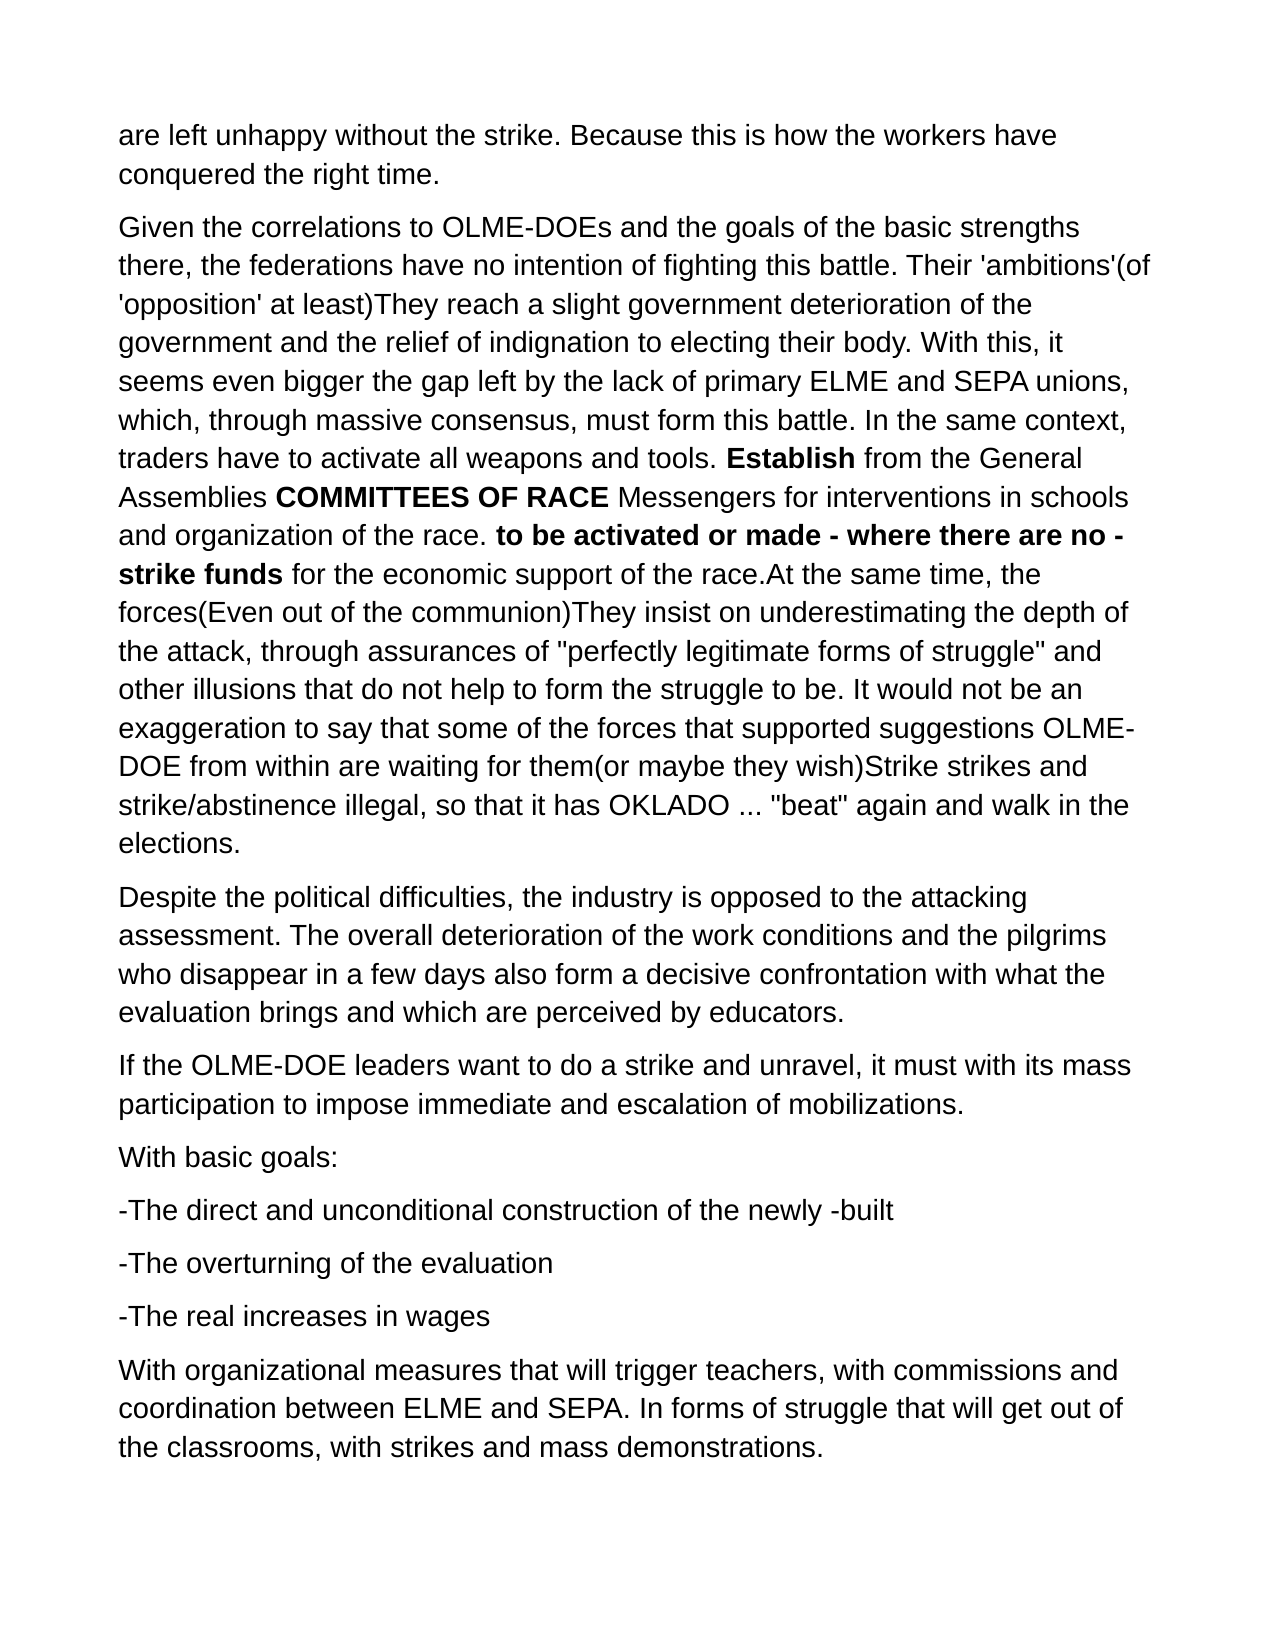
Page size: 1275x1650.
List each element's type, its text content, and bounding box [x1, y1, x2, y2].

text With basic goals: [118, 1140, 1157, 1173]
text Given the correlations to OLME-DOEs and the goals of the basic strengths there, the federations have no intention of fighting this battle. Their 'ambitions'(of 'opposition' at least)They reach a slight government deterioration of the government and the relief of indignation to electing their body. With this, it seems even bigger the gap left by the lack of primary ELME and SEPA unions, which, through massive consensus, must form this battle. In the same context, traders have to activate all weapons and tools. Establish from the General Assemblies COMMITTEES OF RACE Messengers for interventions in schools and organization of the race. to be activated or made - where there are no - strike funds for the economic support of the race.At the same time, the forces(Even out of the communion)They insist on underestimating the depth of the attack, through assurances of "perfectly legitimate forms of struggle" and other illusions that do not help to form the struggle to be. It would not be an exaggeration to say that some of the forces that supported suggestions OLME-DOE from within are waiting for them(or maybe they wish)Strike strikes and strike/abstinence illegal, so that it has OKLADO ... "beat" again and walk in the elections. [118, 210, 1157, 860]
text Despite the political difficulties, the industry is opposed to the attacking assessment. The overall deterioration of the work conditions and the pilgrims who disappear in a few days also form a decisive confrontation with what the evaluation brings and which are perceived by educators. [118, 879, 1157, 1029]
text -The overturning of the evaluation [118, 1246, 1157, 1280]
text -The direct and unconditional construction of the newly -built [118, 1193, 1157, 1227]
text -The real increases in wages [118, 1299, 1157, 1333]
text are left unhappy without the strike. Because this is how the workers have conquered the right time. [118, 118, 1157, 190]
text If the OLME-DOE leaders want to do a strike and unravel, it must with its mass participation to impose immediate and escalation of mobilizations. [118, 1048, 1157, 1120]
text With organizational measures that will trigger teachers, with commissions and coordination between ELME and SEPA. In forms of struggle that will get out of the classrooms, with strikes and mass demonstrations. [118, 1352, 1157, 1463]
